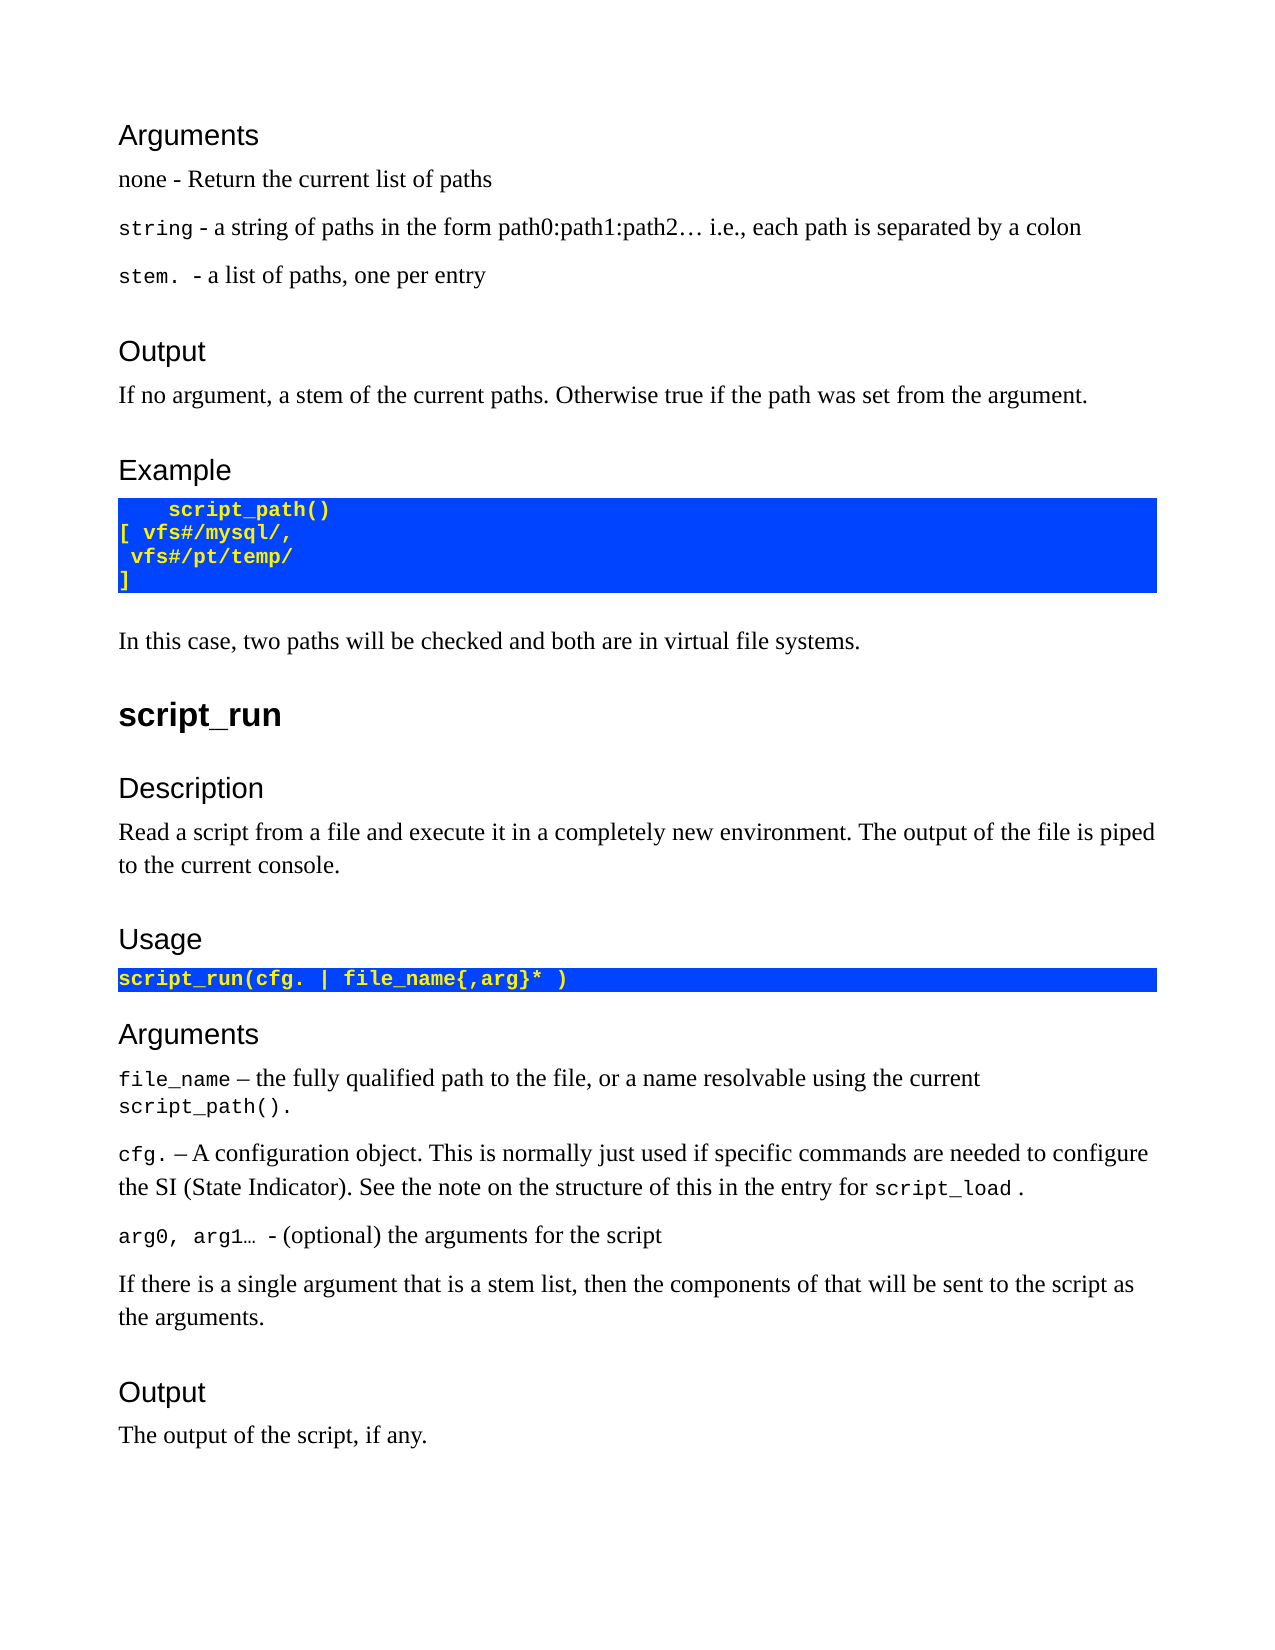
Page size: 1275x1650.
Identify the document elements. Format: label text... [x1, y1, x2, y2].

subtitle Example [118, 452, 1157, 486]
text none - Return the current list of paths [118, 164, 1157, 193]
text [ vfs#/mysql/, [118, 522, 1157, 546]
text string - a string of paths in the form path0:path1:path2… i.e., each path is separated by a colon [118, 212, 1157, 241]
text script_path() [118, 498, 1157, 522]
text If no argument, a stem of the current paths. Otherwise true if the path was set from the argument. [118, 380, 1157, 409]
text If there is a single argument that is a stem list, then the components of that will be sent to the script as the arguments. [118, 1269, 1157, 1331]
text The output of the script, if any. [118, 1421, 1157, 1449]
subtitle Usage [118, 922, 1157, 956]
text arg0, arg1… - (optional) the arguments for the script [118, 1220, 1157, 1250]
text script_run(cfg. | file_name{,arg}* ) [118, 968, 1157, 992]
text vfs#/pt/temp/ [118, 546, 1157, 569]
subtitle Description [118, 771, 1157, 804]
text stem. - a list of paths, one per entry [118, 260, 1157, 290]
subtitle Arguments [118, 1017, 1157, 1051]
subtitle Arguments [118, 118, 1157, 152]
text cfg. – A configuration object. This is normally just used if specific commands are needed to configure the SI (State Indicator). See the note on the structure of this in the entry for script_load . [118, 1138, 1157, 1201]
subtitle Output [118, 1374, 1157, 1408]
text Read a script from a file and execute it in a completely new environment. The output of the file is piped to the current console. [118, 817, 1157, 878]
subtitle script_run [118, 694, 1157, 733]
subtitle Output [118, 334, 1157, 367]
text In this case, two paths will be checked and both are in virtual file systems. [118, 593, 1157, 655]
text file_name – the fully qualified path to the file, or a name resolvable using the current script_path(). [118, 1063, 1157, 1120]
text ] [118, 569, 1157, 593]
